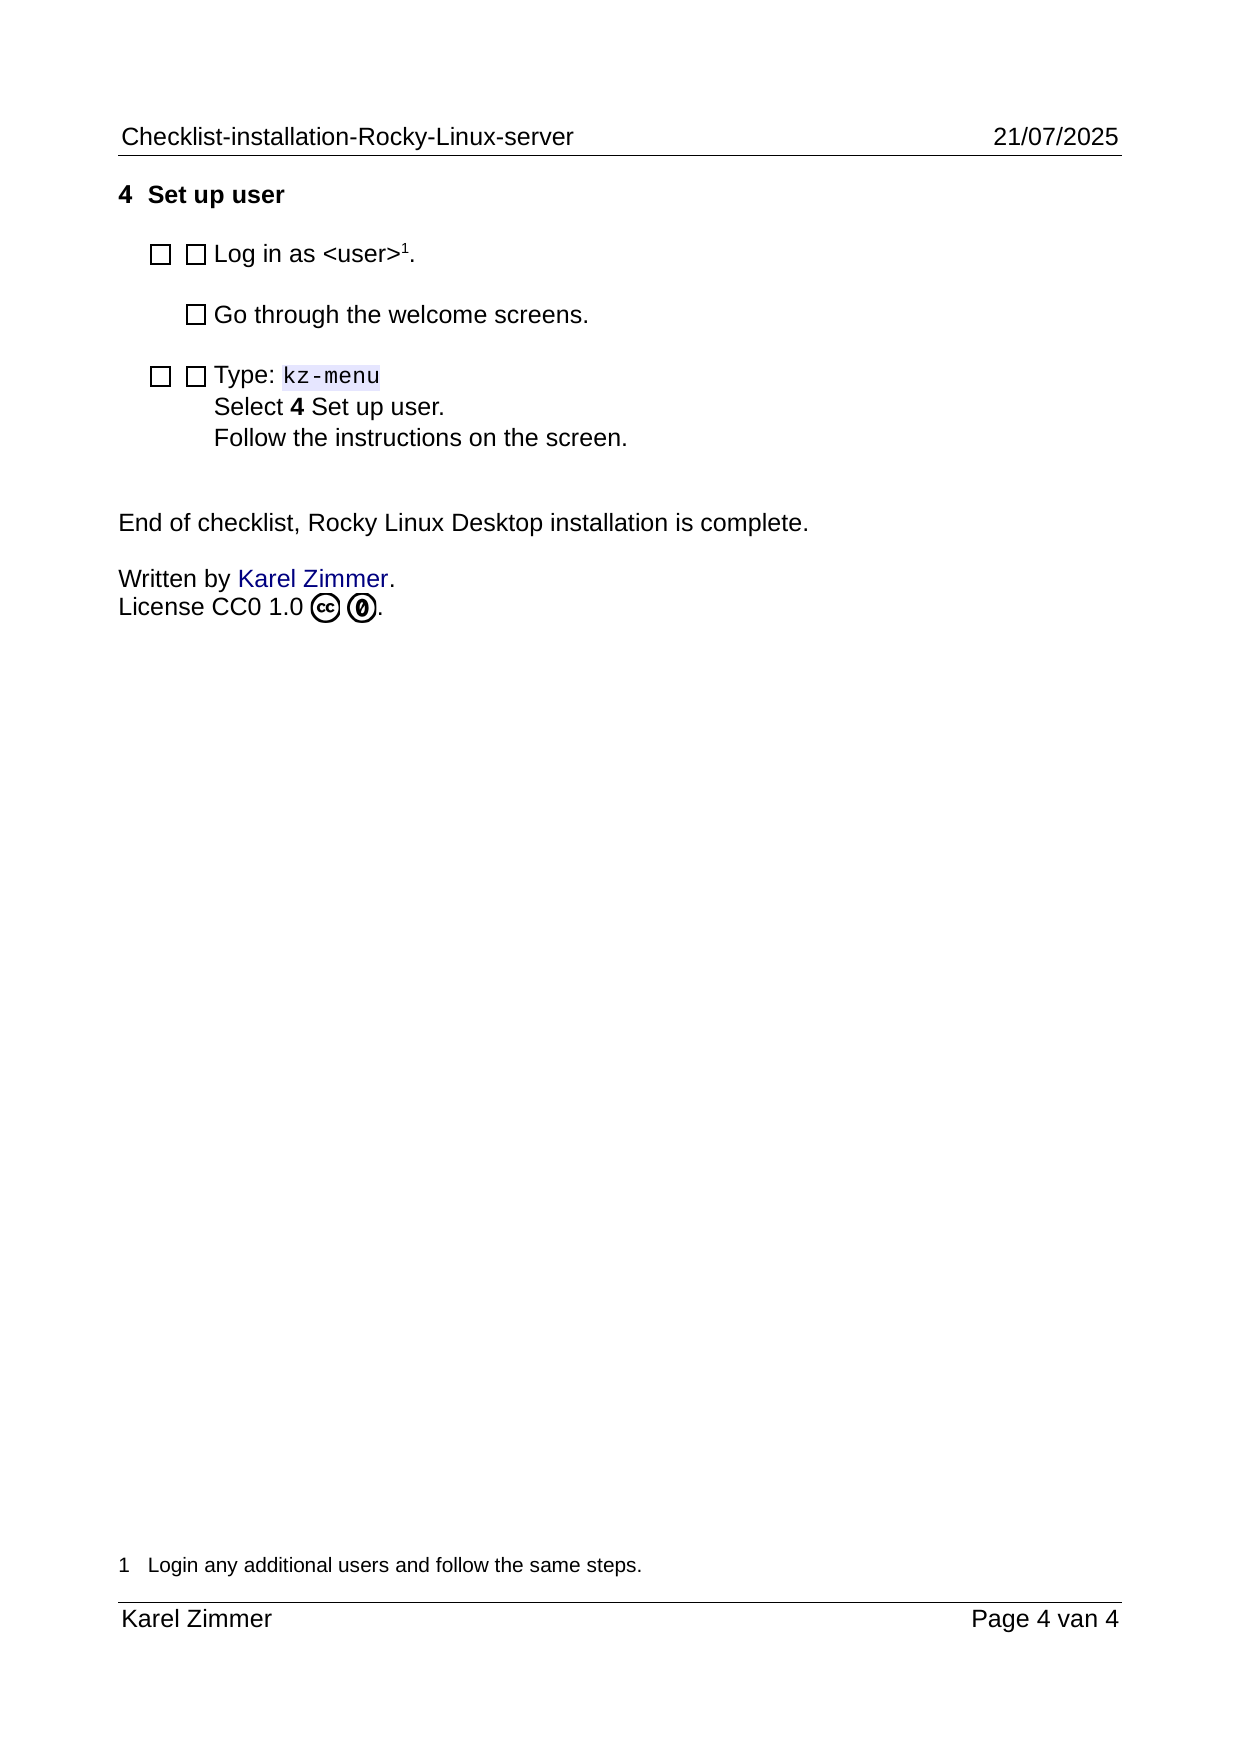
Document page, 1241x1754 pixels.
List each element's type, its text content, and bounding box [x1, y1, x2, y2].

text License CC0 1.0 [118, 593, 310, 622]
table_header Log in as <user>. [213, 239, 1122, 269]
table_cell [213, 330, 1122, 360]
table_cell [118, 330, 142, 360]
table_cell [177, 360, 213, 392]
table_cell [177, 269, 213, 300]
list Set up user [118, 177, 1122, 211]
table_cell [142, 300, 177, 330]
table_cell [142, 392, 177, 422]
table_cell [118, 423, 142, 453]
table_cell [142, 330, 177, 360]
table_cell [177, 423, 213, 453]
table_cell [118, 392, 142, 422]
text . [377, 593, 1122, 622]
table_header [142, 239, 177, 269]
table_header [177, 239, 213, 269]
table_cell [213, 269, 1122, 300]
table_cell Go through the welcome screens. [213, 300, 1122, 330]
picture [310, 593, 340, 623]
text End of checklist, Rocky Linux Desktop installation is complete. [118, 509, 1122, 537]
table_cell Follow the instructions on the screen. [213, 423, 1122, 453]
table_cell [177, 330, 213, 360]
table_cell [118, 300, 142, 330]
table_cell [118, 360, 142, 392]
picture [347, 593, 377, 623]
table_cell [177, 392, 213, 422]
table_header [118, 239, 142, 269]
table_cell [118, 269, 142, 300]
table_cell Type: kz-menu [213, 360, 1122, 392]
table_cell [142, 269, 177, 300]
table_cell [142, 423, 177, 453]
table_cell [142, 360, 177, 392]
table_cell [177, 300, 213, 330]
text Written by Karel Zimmer. [118, 565, 1122, 593]
table_cell Select 4 Set up user. [213, 392, 1122, 422]
